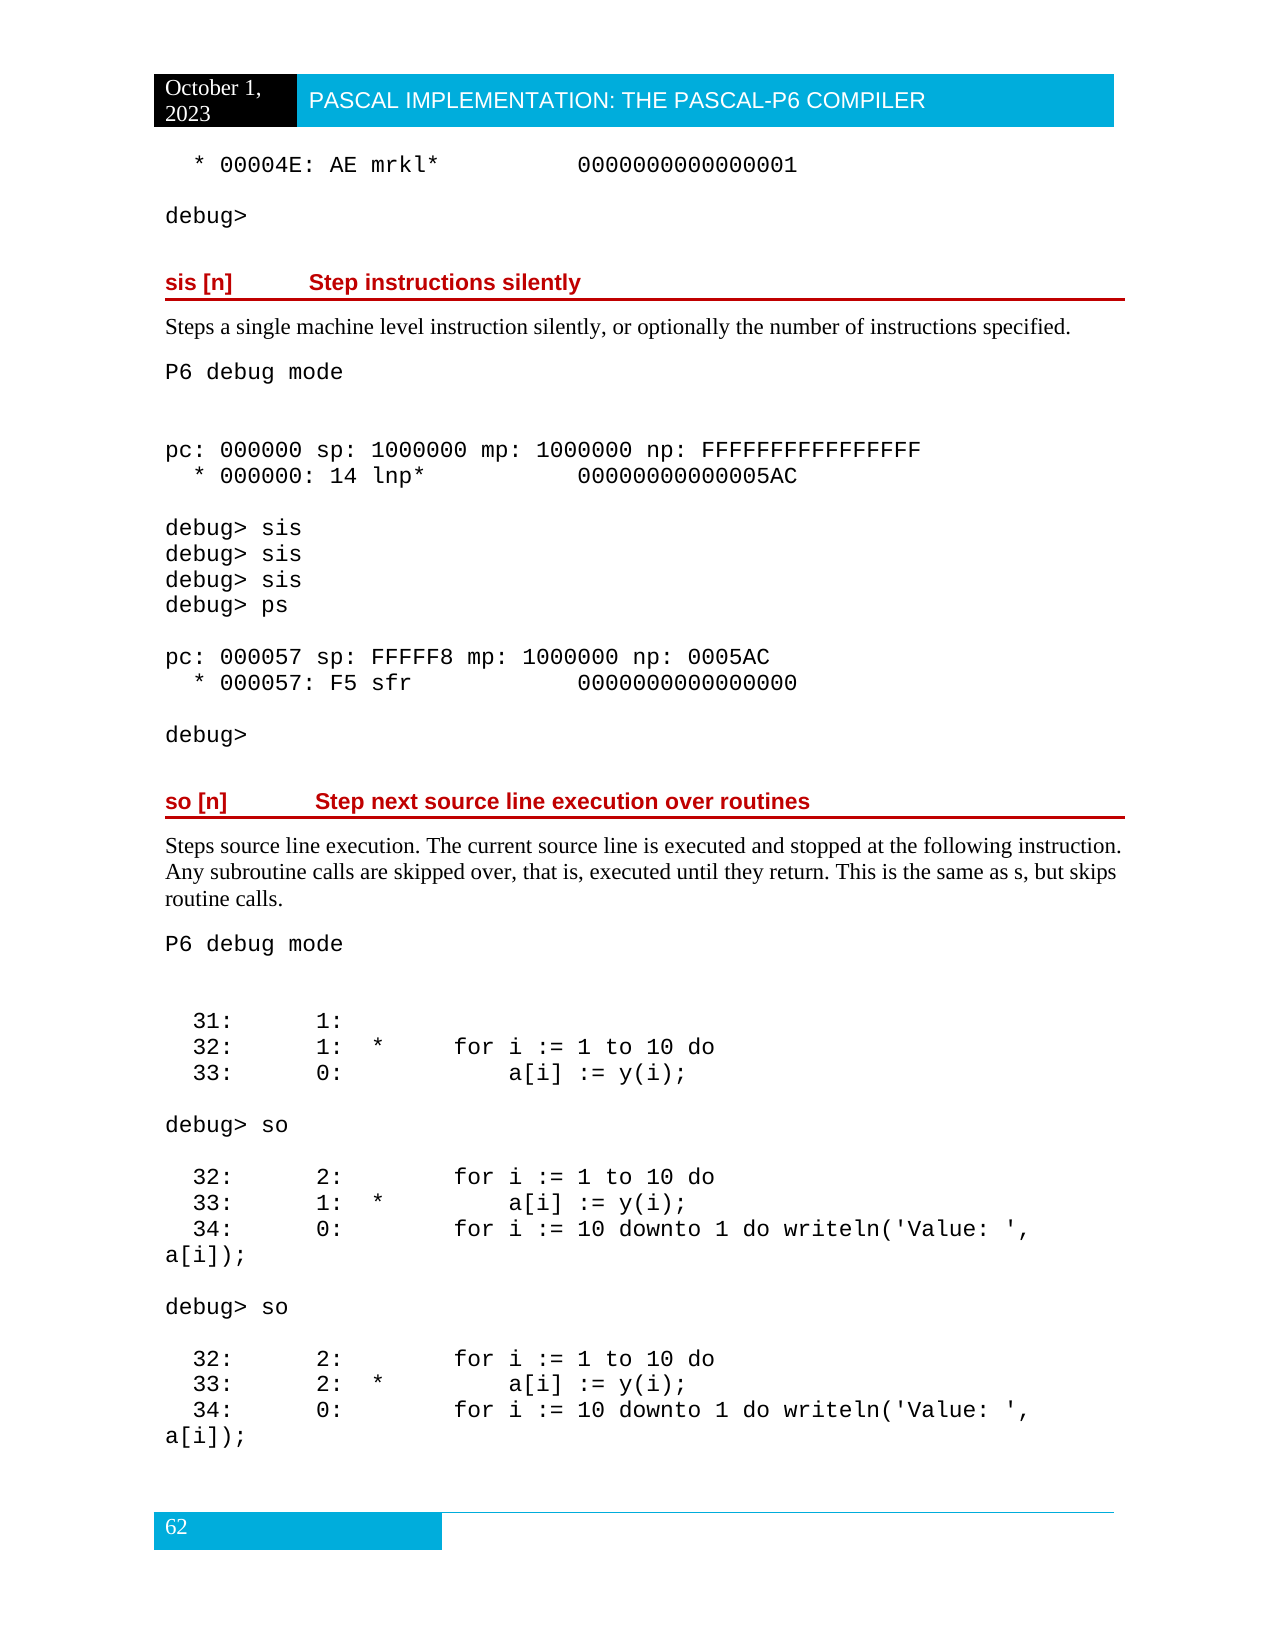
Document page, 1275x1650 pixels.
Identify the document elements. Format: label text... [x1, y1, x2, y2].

text Steps source line execution. The current source line is executed and stopped at the following instruction. Any subroutine calls are skipped over, that is, executed until they return. This is the same as s, but skips routine calls. [165, 832, 1125, 911]
text 34: 0: for i := 10 downto 1 do writeln('Value: ', a[i]); [165, 1399, 1125, 1451]
text * 000057: F5 sfr 0000000000000000 [165, 672, 1125, 698]
text P6 debug mode [165, 932, 1125, 958]
text 33: 0: a[i] := y(i); [165, 1062, 1125, 1087]
text debug> ps [165, 594, 1125, 620]
text debug> so [165, 1113, 1125, 1139]
text P6 debug mode [165, 360, 1125, 386]
subtitle so [n] Step next source line execution over routines [165, 788, 1125, 816]
text debug> sis [165, 516, 1125, 542]
text * 00004E: AE mrkl* 0000000000000001 [165, 153, 1125, 179]
text debug> [165, 205, 1125, 231]
text debug> sis [165, 542, 1125, 568]
text 31: 1: [165, 1010, 1125, 1036]
text 34: 0: for i := 10 downto 1 do writeln('Value: ', a[i]); [165, 1217, 1125, 1269]
text 32: 2: for i := 1 to 10 do [165, 1347, 1125, 1373]
text 32: 1: * for i := 1 to 10 do [165, 1036, 1125, 1062]
text 33: 2: * a[i] := y(i); [165, 1373, 1125, 1399]
text debug> so [165, 1295, 1125, 1321]
text debug> sis [165, 568, 1125, 594]
text pc: 000000 sp: 1000000 mp: 1000000 np: FFFFFFFFFFFFFFFF [165, 438, 1125, 464]
text debug> [165, 723, 1125, 749]
text pc: 000057 sp: FFFFF8 mp: 1000000 np: 0005AC [165, 646, 1125, 672]
text 33: 1: * a[i] := y(i); [165, 1191, 1125, 1217]
text * 000000: 14 lnp* 00000000000005AC [165, 464, 1125, 490]
subtitle sis [n] Step instructions silently [165, 269, 1125, 298]
text 32: 2: for i := 1 to 10 do [165, 1165, 1125, 1191]
text Steps a single machine level instruction silently, or optionally the number of instructions specified. [165, 313, 1125, 339]
